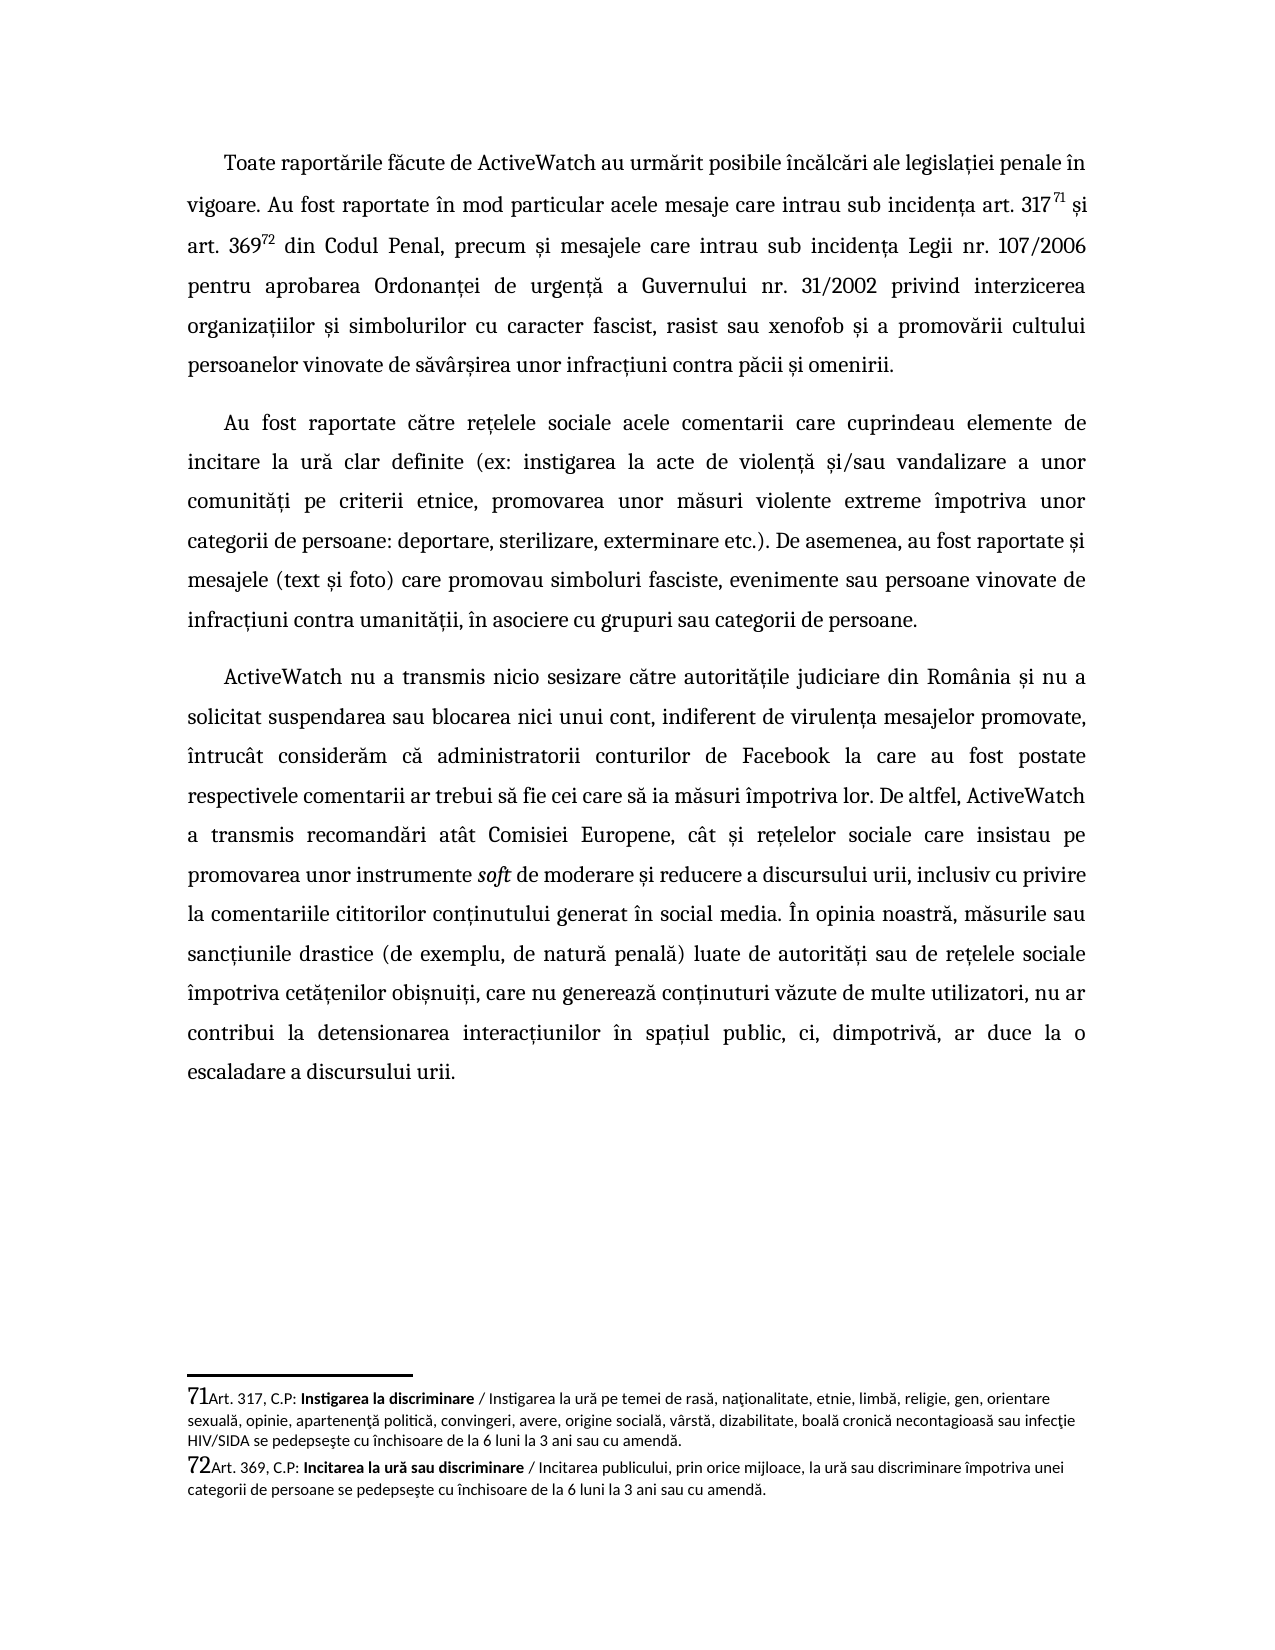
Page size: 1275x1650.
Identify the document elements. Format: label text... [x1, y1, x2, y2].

text Au fost raportate către rețelele sociale acele comentarii care cuprindeau elemente de incitare la ură clar definite (ex: instigarea la acte de violență și/sau vandalizare a unor comunități pe criterii etnice, promovarea unor măsuri violente extreme împotriva unor categorii de persoane: deportare, sterilizare, exterminare etc.). De asemenea, au fost raportate și mesajele (text și foto) care promovau simboluri fasciste, evenimente sau persoane vinovate de infracțiuni contra umanității, în asociere cu grupuri sau categorii de persoane. [187, 409, 1087, 633]
text Art. 369, C.P: Incitarea la ură sau discriminare / Incitarea publicului, prin orice mijloace, la ură sau discriminare împotriva unei categorii de persoane se pedepseşte cu închisoare de la 6 luni la 3 ani sau cu amendă. [187, 1451, 1087, 1500]
text ActiveWatch nu a transmis nicio sesizare către autoritățile judiciare din România și nu a solicitat suspendarea sau blocarea nici unui cont, indiferent de virulența mesajelor promovate, întrucât considerăm că administratorii conturilor de Facebook la care au fost postate respectivele comentarii ar trebui să fie cei care să ia măsuri împotriva lor. De altfel, ActiveWatch a transmis recomandări atât Comisiei Europene, cât și rețelelor sociale care insistau pe promovarea unor instrumente soft de moderare și reducere a discursului urii, inclusiv cu privire la comentariile cititorilor conținutului generat în social media. În opinia noastră, măsurile sau sancțiunile drastice (de exemplu, de natură penală) luate de autorități sau de rețelele sociale împotriva cetățenilor obișnuiți, care nu generează conținuturi văzute de multe utilizatori, nu ar contribui la detensionarea interacțiunilor în spațiul public, ci, dimpotrivă, ar duce la o escaladare a discursului urii. [187, 664, 1087, 1085]
text Art. 317, C.P: Instigarea la discriminare / Instigarea la ură pe temei de rasă, naţionalitate, etnie, limbă, religie, gen, orientare sexuală, opinie, apartenenţă politică, convingeri, avere, origine socială, vârstă, dizabilitate, boală cronică necontagioasă sau infecţie HIV/SIDA se pedepseşte cu închisoare de la 6 luni la 3 ani sau cu amendă. [187, 1382, 1087, 1451]
text Toate raportările făcute de ActiveWatch au urmărit posibile încălcări ale legislației penale în vigoare. Au fost raportate în mod particular acele mesaje care intrau sub incidența art. 317 și art. 369 din Codul Penal, precum și mesajele care intrau sub incidența Legii nr. 107/2006 pentru aprobarea Ordonanței de urgență a Guvernului nr. 31/2002 privind interzicerea organizațiilor și simbolurilor cu caracter fascist, rasist sau xenofob și a promovării cultului persoanelor vinovate de săvârșirea unor infracțiuni contra păcii și omenirii. [187, 150, 1087, 378]
